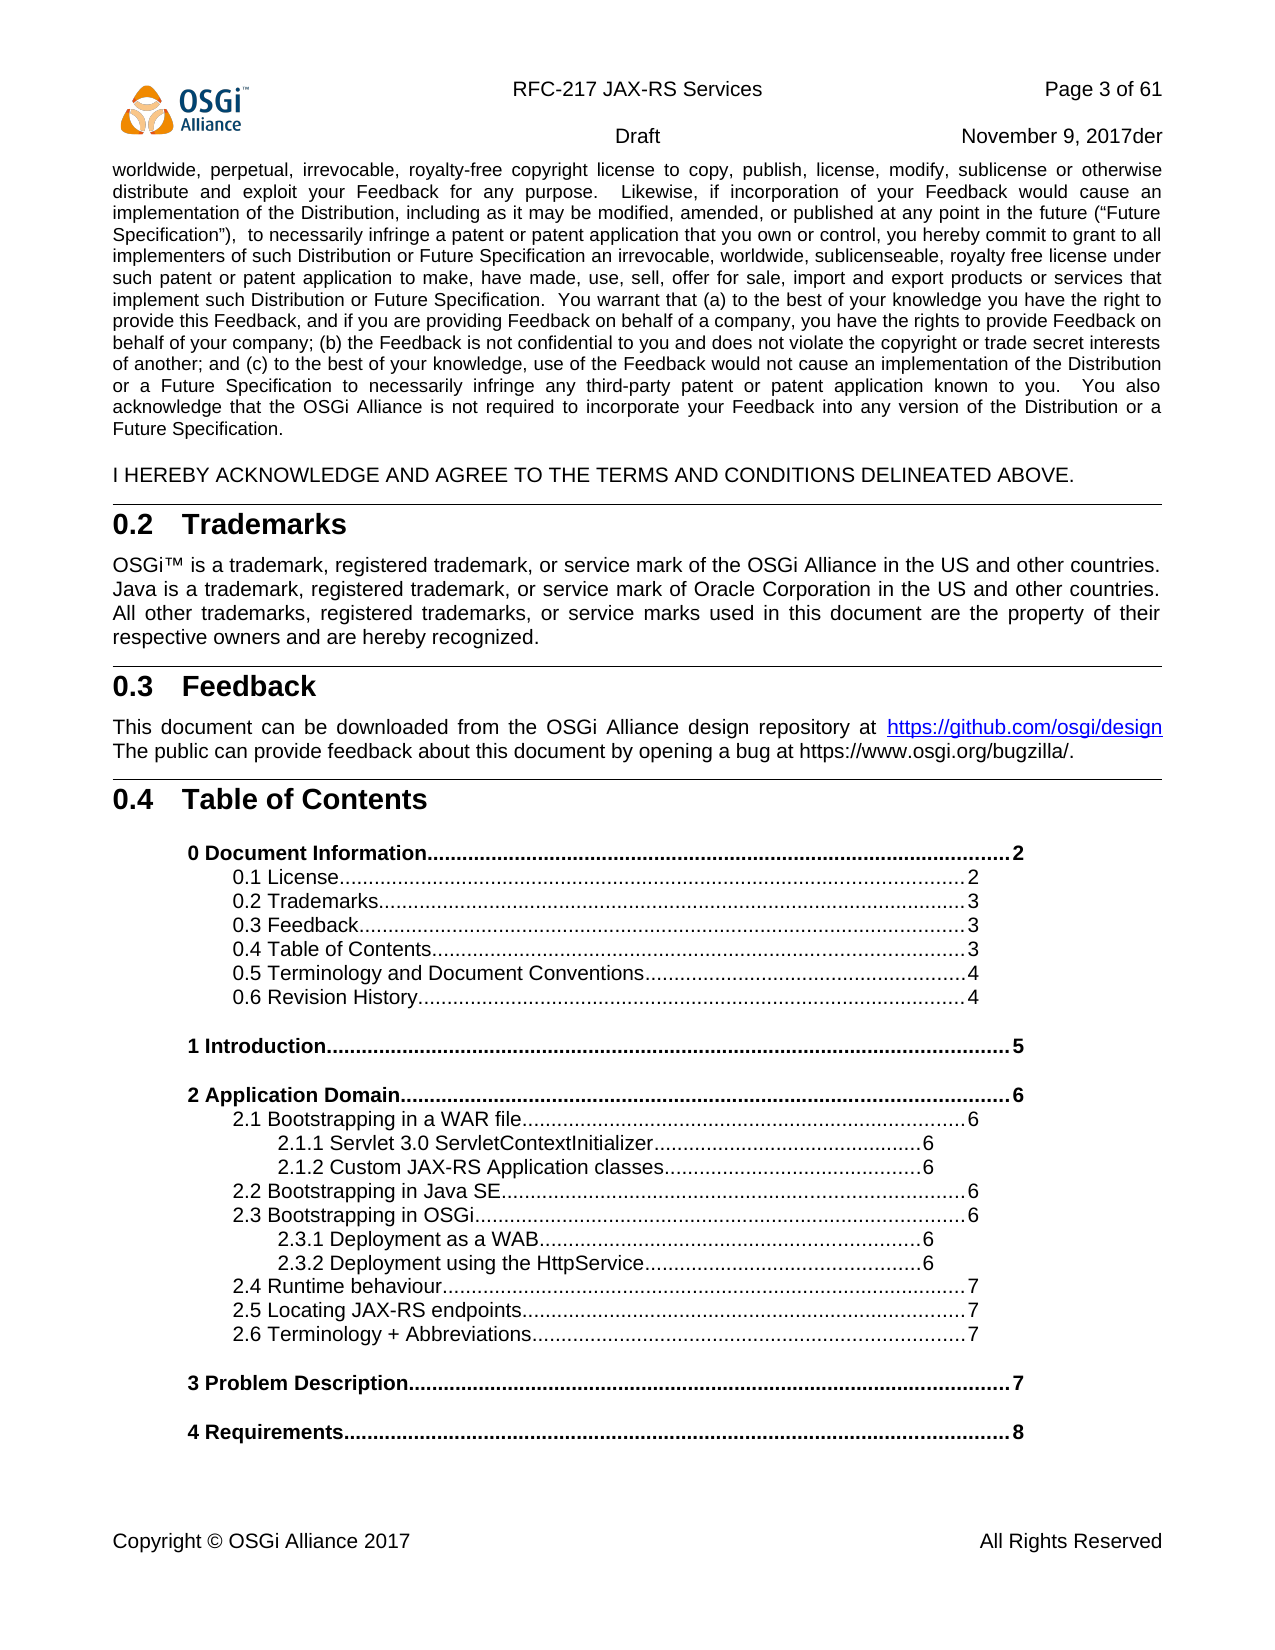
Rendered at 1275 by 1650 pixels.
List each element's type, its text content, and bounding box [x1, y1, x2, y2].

text 0.2 Trademarks 3 [232, 889, 1162, 913]
text 0.1 License 2 [232, 865, 1162, 889]
text This document can be downloaded from the OSGi Alliance design repository at https://github.com/osgi/design The public can provide feedback about this document by opening a bug at https://www.osgi.org/bugzilla/. [112, 715, 1162, 763]
subtitle Table of Contents [112, 780, 1162, 816]
text 0.4 Table of Contents 3 [232, 937, 1162, 961]
subtitle Feedback [112, 667, 1162, 702]
text 4 Requirements 8 [187, 1420, 1162, 1444]
text 2.6 Terminology + Abbreviations 7 [232, 1322, 1162, 1346]
text OSGi™ is a trademark, registered trademark, or service mark of the OSGi Alliance in the US and other countries. Java is a trademark, registered trademark, or service mark of Oracle Corporation in the US and other countries. All other trademarks, registered trademarks, or service marks used in this document are the property of their respective owners and are hereby recognized. [112, 553, 1162, 649]
text 1 Introduction 5 [187, 1034, 1162, 1058]
text 2.4 Runtime behaviour 7 [232, 1274, 1162, 1298]
text 0.5 Terminology and Document Conventions 4 [232, 961, 1162, 985]
text 2.5 Locating JAX-RS endpoints 7 [232, 1298, 1162, 1322]
text I HEREBY ACKNOWLEDGE AND AGREE TO THE TERMS AND CONDITIONS DELINEATED ABOVE. [112, 463, 1162, 487]
text 2.3 Bootstrapping in OSGi 6 [232, 1202, 1162, 1226]
text 2.1.2 Custom JAX-RS Application classes 6 [277, 1154, 1162, 1178]
text 3 Problem Description 7 [187, 1371, 1162, 1395]
text 2 Application Domain 6 [187, 1083, 1162, 1107]
text 2.2 Bootstrapping in Java SE 6 [232, 1178, 1162, 1202]
text 0.3 Feedback 3 [232, 913, 1162, 937]
text 2.3.2 Deployment using the HttpService 6 [277, 1250, 1162, 1274]
text 2.1.1 Servlet 3.0 ServletContextInitializer 6 [277, 1131, 1162, 1154]
picture [113, 78, 257, 142]
text 2.3.1 Deployment as a WAB 6 [277, 1226, 1162, 1250]
text 0.6 Revision History 4 [232, 985, 1162, 1009]
text 2.1 Bootstrapping in a WAR file 6 [232, 1107, 1162, 1131]
text 0 Document Information 2 [187, 841, 1162, 865]
text worldwide, perpetual, irrevocable, royalty-free copyright license to copy, publish, license, modify, sublicense or otherwise distribute and exploit your Feedback for any purpose. Likewise, if incorporation of your Feedback would cause an implementation of the Distribution, including as it may be modified, amended, or published at any point in the future (“Future Specification”), to necessarily infringe a patent or patent application that you own or control, you hereby commit to grant to all implementers of such Distribution or Future Specification an irrevocable, worldwide, sublicenseable, royalty free license under such patent or patent application to make, have made, use, sell, offer for sale, import and export products or services that implement such Distribution or Future Specification. You warrant that (a) to the best of your knowledge you have the right to provide this Feedback, and if you are providing Feedback on behalf of a company, you have the rights to provide Feedback on behalf of your company; (b) the Feedback is not confidential to you and does not violate the copyright or trade secret interests of another; and (c) to the best of your knowledge, use of the Feedback would not cause an implementation of the Distribution or a Future Specification to necessarily infringe any third-party patent or patent application known to you. You also acknowledge that the OSGi Alliance is not required to incorporate your Feedback into any version of the Distribution or a Future Specification. [112, 159, 1162, 439]
subtitle Trademarks [112, 505, 1162, 541]
